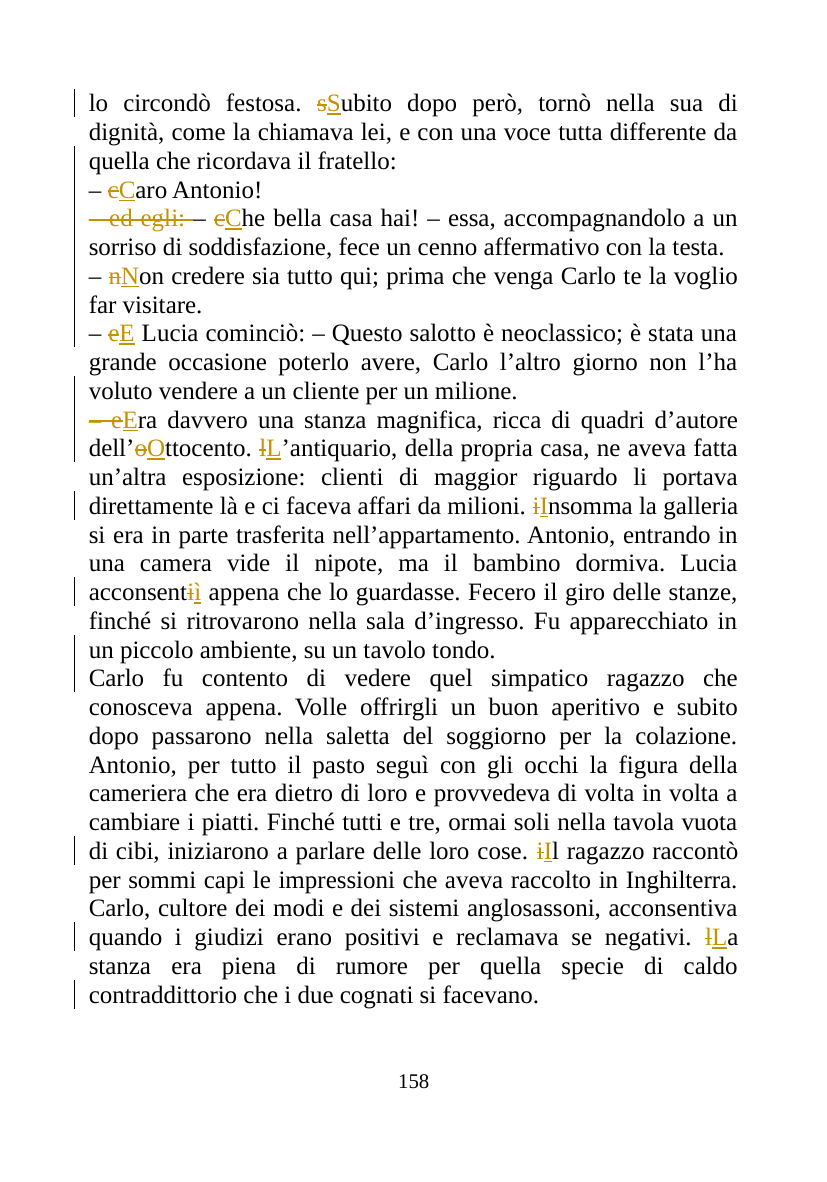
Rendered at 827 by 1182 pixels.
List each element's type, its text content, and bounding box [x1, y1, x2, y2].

list Carlo fu contento di vedere quel simpatico ragazzo che conosceva appena. Volle offrirgli un buon aperitivo e subito dopo passarono nella saletta del soggiorno per la colazione. Antonio, per tutto il pasto seguì con gli occhi la figura della cameriera che era dietro di loro e provvedeva di volta in volta a cambiare i piatti. Finché tutti e tre, ormai soli nella tavola vuota di cibi, iniziarono a parlare delle loro cose. Il ragazzo raccontò per sommi capi le impressioni che aveva raccolto in Inghilterra. Carlo, cultore dei modi e dei sistemi anglosassoni, acconsentiva quando i giudizi erano positivi e reclamava se negativi. La stanza era piena di rumore per quella specie di caldo contraddittorio che i due cognati si facevano. [88, 663, 738, 1008]
list – Non credere sia tutto qui; prima che venga Carlo te la voglio far visitare. [88, 261, 738, 318]
list – Caro Antonio! [88, 175, 738, 203]
list Era davvero una stanza magnifica, ricca di quadri d’autore dell’Ottocento. L’antiquario, della propria casa, ne aveva fatta un’altra esposizione: clienti di maggior riguardo li portava direttamente là e ci faceva affari da milioni. Insomma la galleria si era in parte trasferita nell’appartamento. Antonio, entrando in una camera vide il nipote, ma il bambino dormiva. Lucia acconsentì appena che lo guardasse. Fecero il giro delle stanze, finché si ritrovarono nella sala d’ingresso. Fu apparecchiato in un piccolo ambiente, su un tavolo tondo. [88, 405, 738, 663]
list – Che bella casa hai! – essa, accompagnandolo a un sorriso di soddisfazione, fece un cenno affermativo con la testa. [88, 203, 738, 261]
list – E Lucia cominciò: – Questo salotto è neoclassico; è stata una grande occasione poterlo avere, Carlo l’altro giorno non l’ha voluto vendere a un cliente per un milione. [88, 318, 738, 405]
list lo circondò festosa. Subito dopo però, tornò nella sua di dignità, come la chiamava lei, e con una voce tutta differente da quella che ricordava il fratello: [88, 88, 738, 175]
